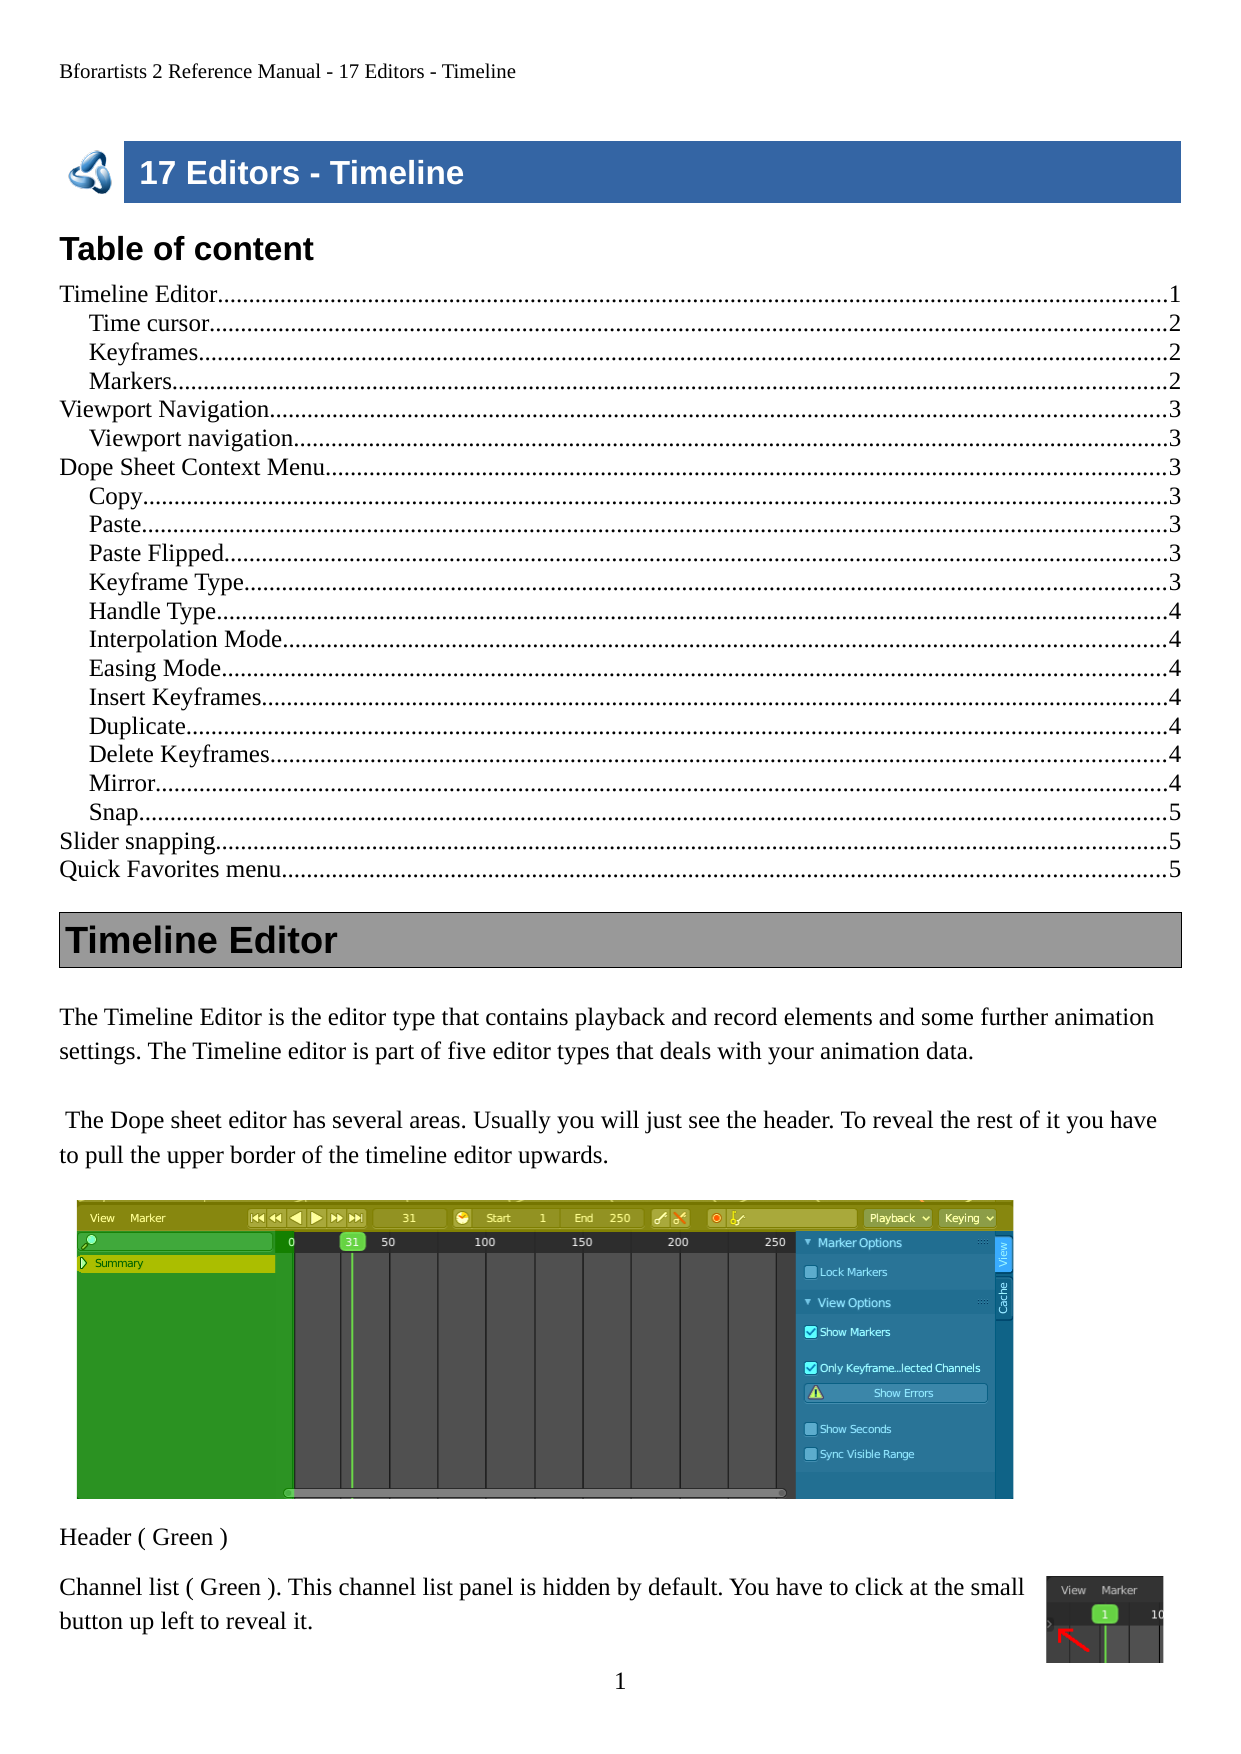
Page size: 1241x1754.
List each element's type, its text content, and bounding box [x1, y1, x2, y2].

picture [997, 1321, 1014, 1499]
text Delete Keyframes 4 [88, 739, 1181, 768]
text Viewport Navigation 3 [59, 394, 1181, 423]
table_header [59, 141, 124, 203]
text Keyframe Type 3 [88, 567, 1181, 596]
text Header ( Green ) [59, 1189, 1181, 1551]
text Duplicate 4 [88, 711, 1181, 739]
text Viewport navigation 3 [88, 423, 1181, 452]
picture [1046, 1576, 1164, 1663]
text Dope Sheet Context Menu 3 [59, 452, 1181, 481]
text Markers 2 [88, 366, 1181, 394]
text Paste 3 [88, 509, 1181, 538]
text Handle Type 4 [88, 596, 1181, 624]
text Insert Keyframes 4 [88, 682, 1181, 711]
picture [65, 147, 114, 197]
picture [76, 1200, 1014, 1499]
picture [997, 1278, 1014, 1318]
text Channel list ( Green ). This channel list panel is hidden by default. You have to click at the small button up left to reveal it. [59, 1572, 1181, 1635]
text The Timeline Editor is the editor type that contains playback and record elements and some further animation settings. The Timeline editor is part of five editor types that deals with your animation data. [59, 1002, 1181, 1065]
text Time cursor 2 [88, 308, 1181, 337]
text Copy 3 [88, 481, 1181, 509]
text Mirror 4 [88, 768, 1181, 797]
text Snap 5 [88, 797, 1181, 826]
text Easing Mode 4 [88, 653, 1181, 682]
text Slider snapping 5 [59, 826, 1181, 854]
table_header Timeline Editor [60, 913, 1181, 967]
table_header 17 Editors - Timeline [124, 141, 1181, 203]
text Interpolation Mode 4 [88, 624, 1181, 653]
text Quick Favorites menu 5 [59, 854, 1181, 883]
subtitle Table of content [59, 228, 1181, 267]
text Paste Flipped 3 [88, 538, 1181, 567]
text The Dope sheet editor has several areas. Usually you will just see the header. To reveal the rest of it you have to pull the upper border of the timeline editor upwards. [59, 1105, 1181, 1168]
text Keyframes 2 [88, 337, 1181, 366]
text Timeline Editor 1 [59, 279, 1181, 308]
